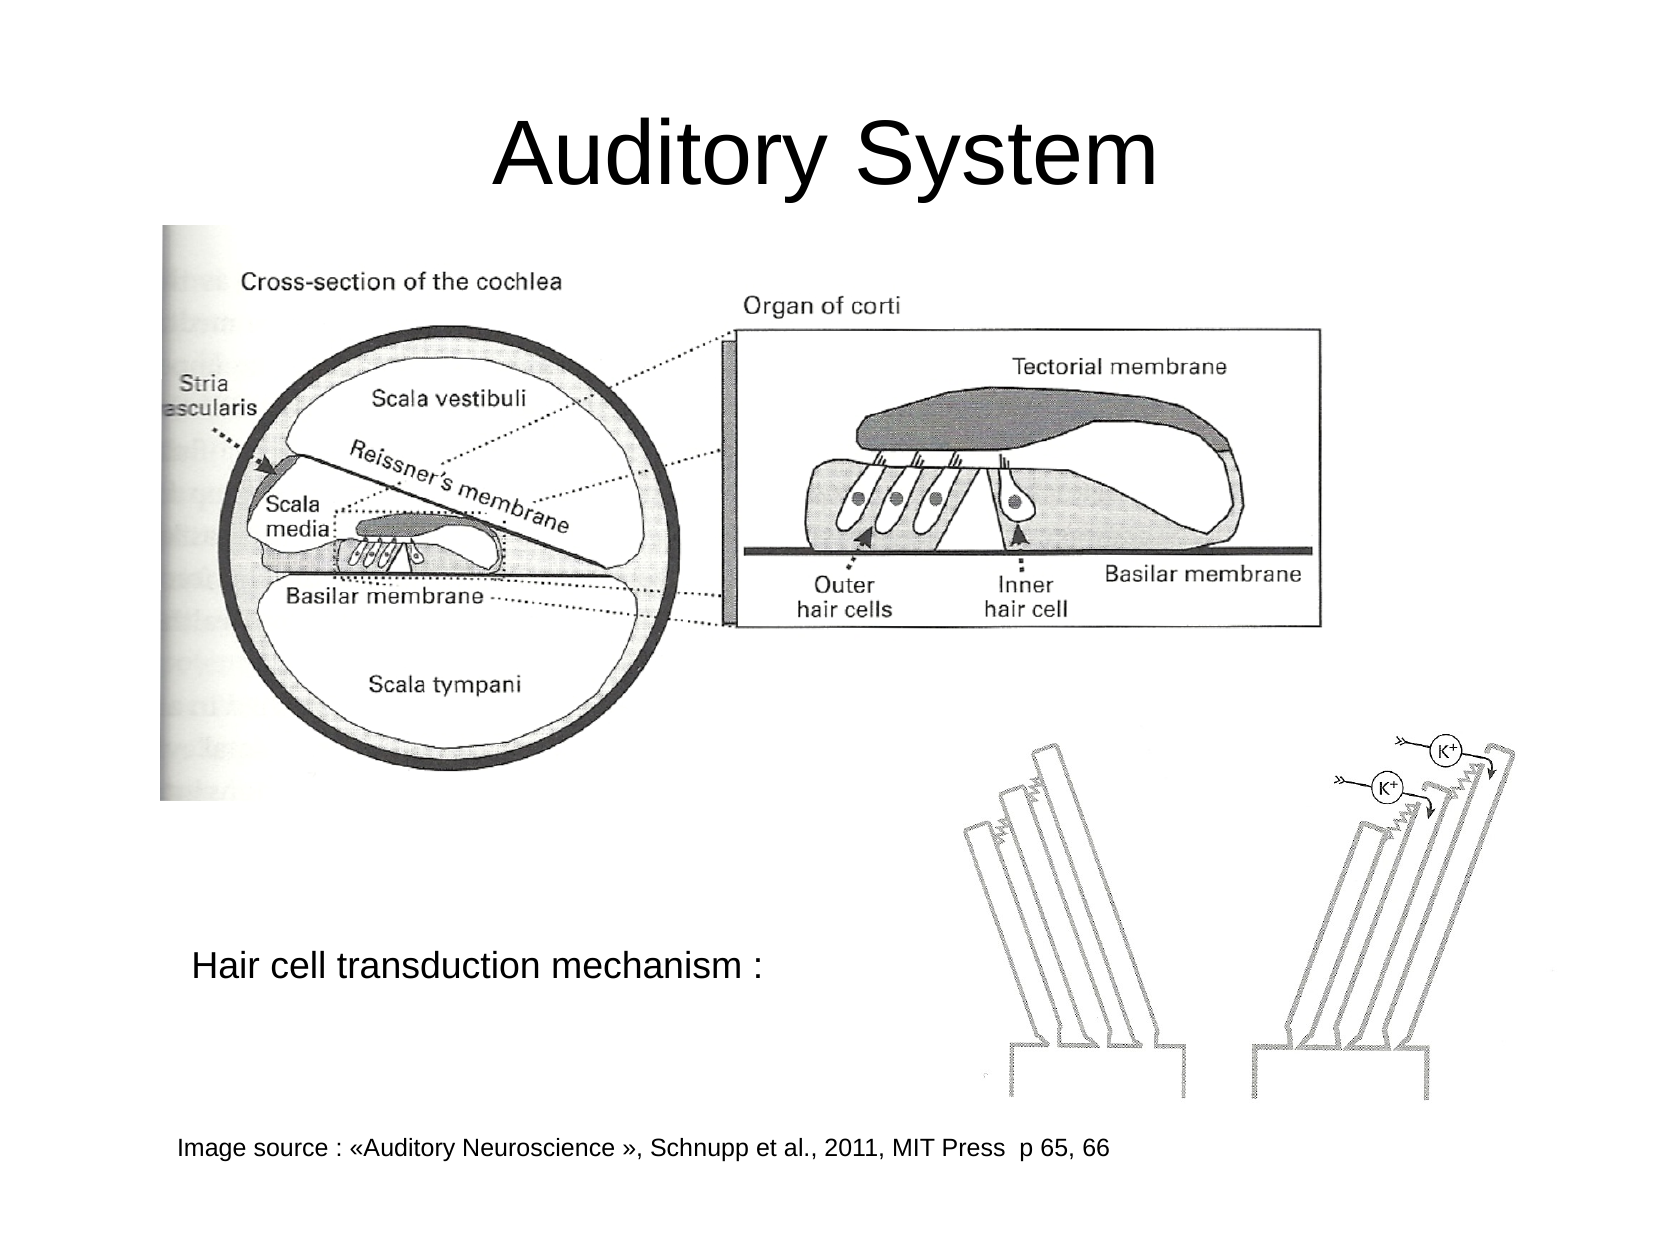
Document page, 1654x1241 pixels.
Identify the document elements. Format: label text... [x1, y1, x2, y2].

list Hair cell transduction mechanism : [120, 944, 839, 1015]
title Auditory System [82, 49, 1571, 257]
picture [159, 224, 1560, 1111]
list Image source : «Auditory Neuroscience », Schnupp et al., 2011, MIT Press p 65, 66 [106, 1133, 1290, 1170]
